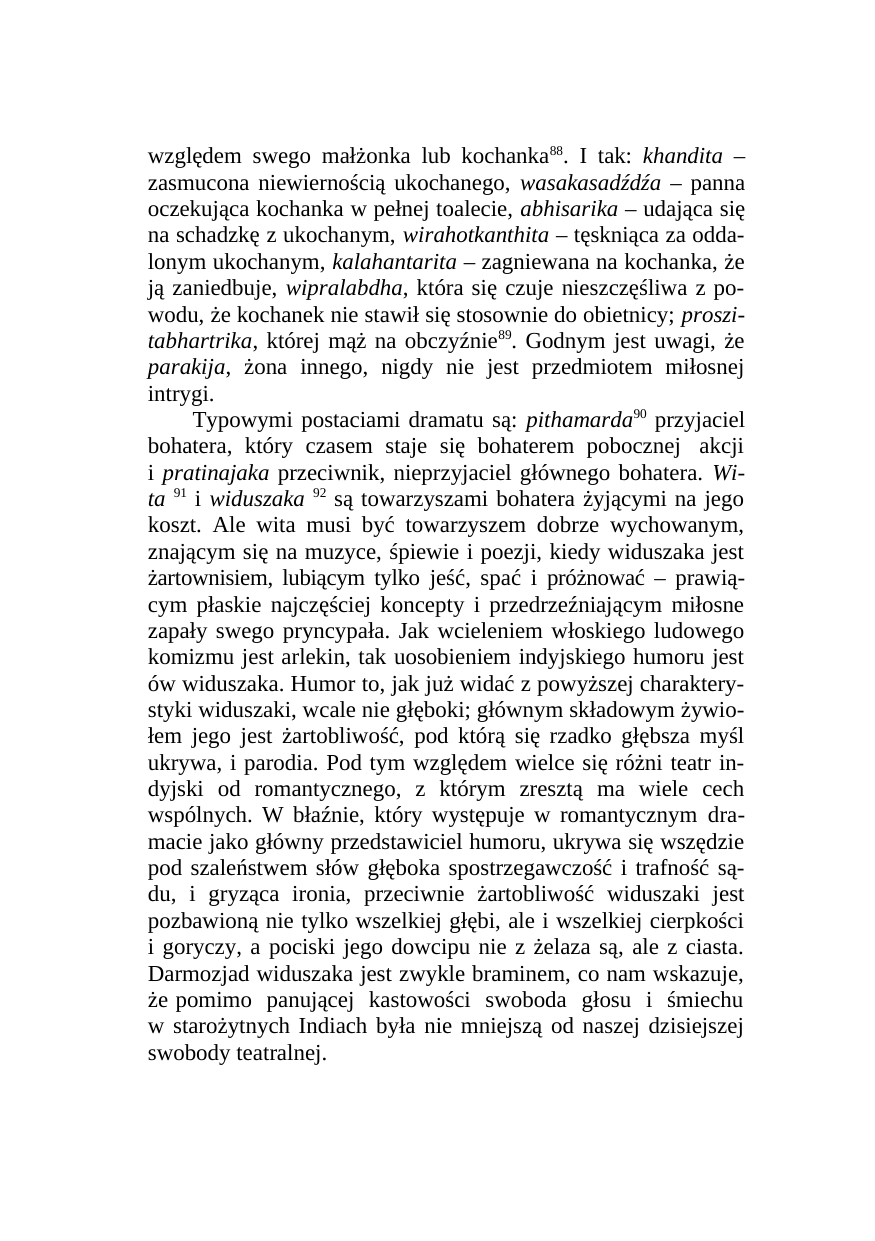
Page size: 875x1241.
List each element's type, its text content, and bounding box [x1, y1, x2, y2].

text Typowymi postaciami dramatu są: pithamarda90 przyjaciel bohatera, który czasem staje się bohaterem pobocznej akcji i pratinajaka przeciwnik, nieprzyjaciel głównego bohatera. Wi- ta 91 i widuszaka 92 są towarzyszami bohatera żyjącymi na jego koszt. Ale wita musi być towarzyszem dobrze wychowanym, znającym się na muzyce, śpiewie i poezji, kiedy widuszaka jest żartownisiem, lubiącym tylko jeść, spać i próżnować – prawią- cym płaskie najczęściej koncepty i przedrzeźniającym miłosne zapały swego pryncypała. Jak wcieleniem włoskiego ludowego komizmu jest arlekin, tak uosobieniem indyjskiego humoru jest ów widuszaka. Humor to, jak już widać z powyższej charaktery- styki widuszaki, wcale nie głęboki; głównym składowym żywio- łem jego jest żartobliwość, pod którą się rzadko głębsza myśl ukrywa, i parodia. Pod tym względem wielce się różni teatr in- dyjski od romantycznego, z którym zresztą ma wiele cech wspólnych. W błaźnie, który występuje w romantycznym dra- macie jako główny przedstawiciel humoru, ukrywa się wszędzie pod szaleństwem słów głęboka spostrzegawczość i trafność są- du, i gryząca ironia, przeciwnie żartobliwość widuszaki jest pozbawioną nie tylko wszelkiej głębi, ale i wszelkiej cierpkości i goryczy, a pociski jego dowcipu nie z żelaza są, ale z ciasta. Darmozjad widuszaka jest zwykle braminem, co nam wskazuje, że pomimo panującej kastowości swoboda głosu i śmiechu w starożytnych Indiach była nie mniejszą od naszej dzisiejszej swobody teatralnej. [148, 406, 745, 1065]
text względem swego małżonka lub kochanka88. I tak: khandita – zasmucona niewiernością ukochanego, wasakasadźdźa – panna oczekująca kochanka w pełnej toalecie, abhisarika – udająca się na schadzkę z ukochanym, wirahotkanthita – tęskniąca za odda- lonym ukochanym, kalahantarita – zagniewana na kochanka, że ją zaniedbuje, wipralabdha, która się czuje nieszczęśliwa z po- wodu, że kochanek nie stawił się stosownie do obietnicy; proszi- tabhartrika, której mąż na obczyźnie89. Godnym jest uwagi, że parakija, żona innego, nigdy nie jest przedmiotem miłosnej intrygi. [148, 142, 745, 406]
